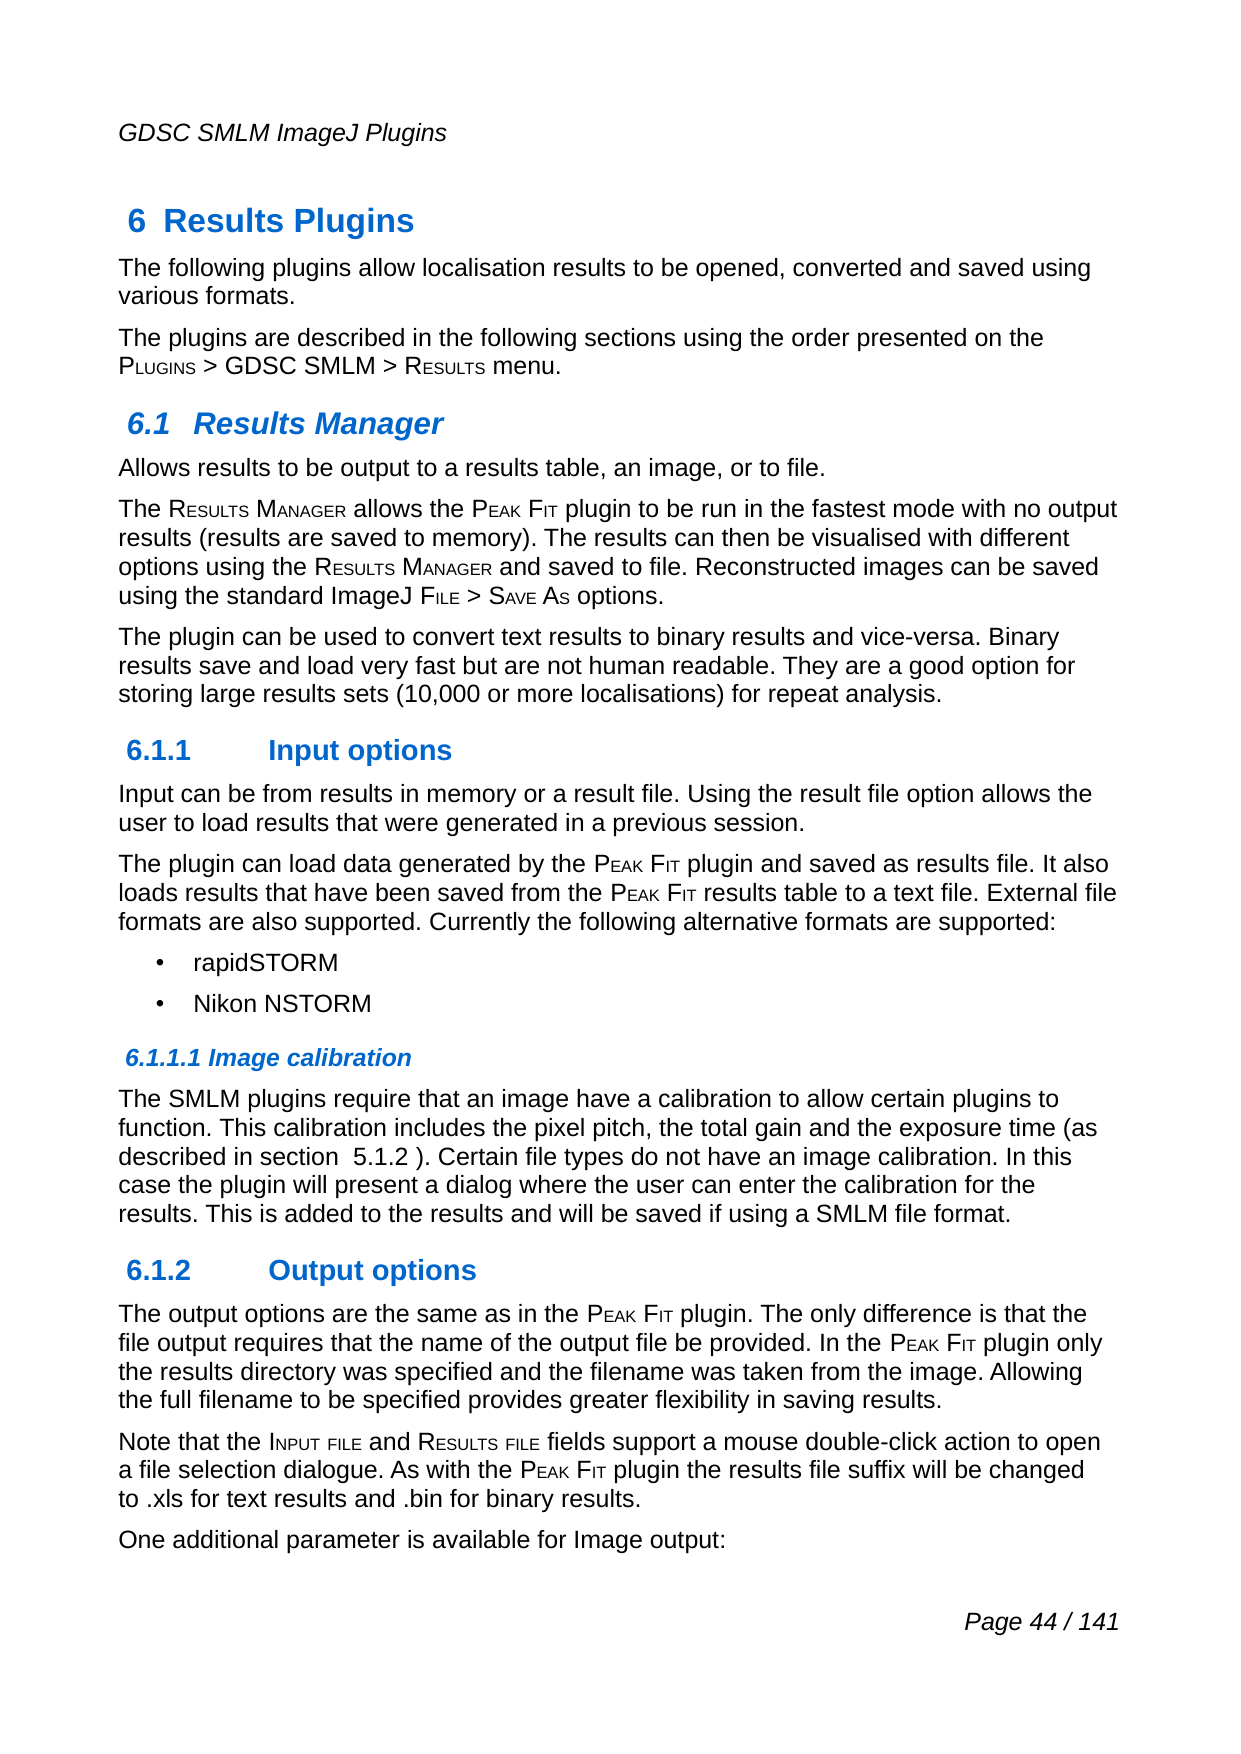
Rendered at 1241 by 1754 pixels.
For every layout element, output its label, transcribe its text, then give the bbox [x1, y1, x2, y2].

subtitle Results Manager [118, 405, 1122, 441]
text The plugin can be used to convert text results to binary results and vice-versa. Binary results save and load very fast but are not human readable. They are a good option for storing large results sets (10,000 or more localisations) for repeat analysis. [118, 622, 1122, 708]
text Note that the Input file and Results file fields support a mouse double-click action to open a file selection dialogue. As with the Peak Fit plugin the results file suffix will be changed to .xls for text results and .bin for binary results. [118, 1426, 1122, 1513]
text The output options are the same as in the Peak Fit plugin. The only difference is that the file output requires that the name of the output file be provided. In the Peak Fit plugin only the results directory was specified and the filename was taken from the image. Allowing the full filename to be specified provides greater flexibility in saving results. [118, 1299, 1122, 1414]
subtitle Image calibration [118, 1043, 1122, 1072]
text The following plugins allow localisation results to be opened, converted and saved using various formats. [118, 252, 1122, 310]
subtitle Output options [118, 1253, 1122, 1286]
list rapidSTORM [156, 948, 1122, 977]
text The SMLM plugins require that an image have a calibration to allow certain plugins to function. This calibration includes the pixel pitch, the total gain and the exposure time (as described in section 5.1.2). Certain file types do not have an image calibration. In this case the plugin will present a dialog where the user can enter the calibration for the results. This is added to the results and will be saved if using a SMLM file format. [118, 1084, 1122, 1228]
text Allows results to be output to a results table, an image, or to file. [118, 453, 1122, 482]
text The plugins are described in the following sections using the order presented on the Plugins > GDSC SMLM > Results menu. [118, 322, 1122, 380]
text Input can be from results in memory or a result file. Using the result file option allows the user to load results that were generated in a previous session. [118, 779, 1122, 837]
text The plugin can load data generated by the Peak Fit plugin and saved as results file. It also loads results that have been saved from the Peak Fit results table to a text file. External file formats are also supported. Currently the following alternative formats are supported: [118, 849, 1122, 935]
list Nikon NSTORM [156, 989, 1122, 1018]
subtitle Results Plugins [118, 201, 1122, 240]
subtitle Input options [118, 733, 1122, 767]
text The Results Manager allows the Peak Fit plugin to be run in the fastest mode with no output results (results are saved to memory). The results can then be visualised with different options using the Results Manager and saved to file. Reconstructed images can be saved using the standard ImageJ File > Save As options. [118, 494, 1122, 609]
text One additional parameter is available for Image output: [118, 1525, 1122, 1554]
